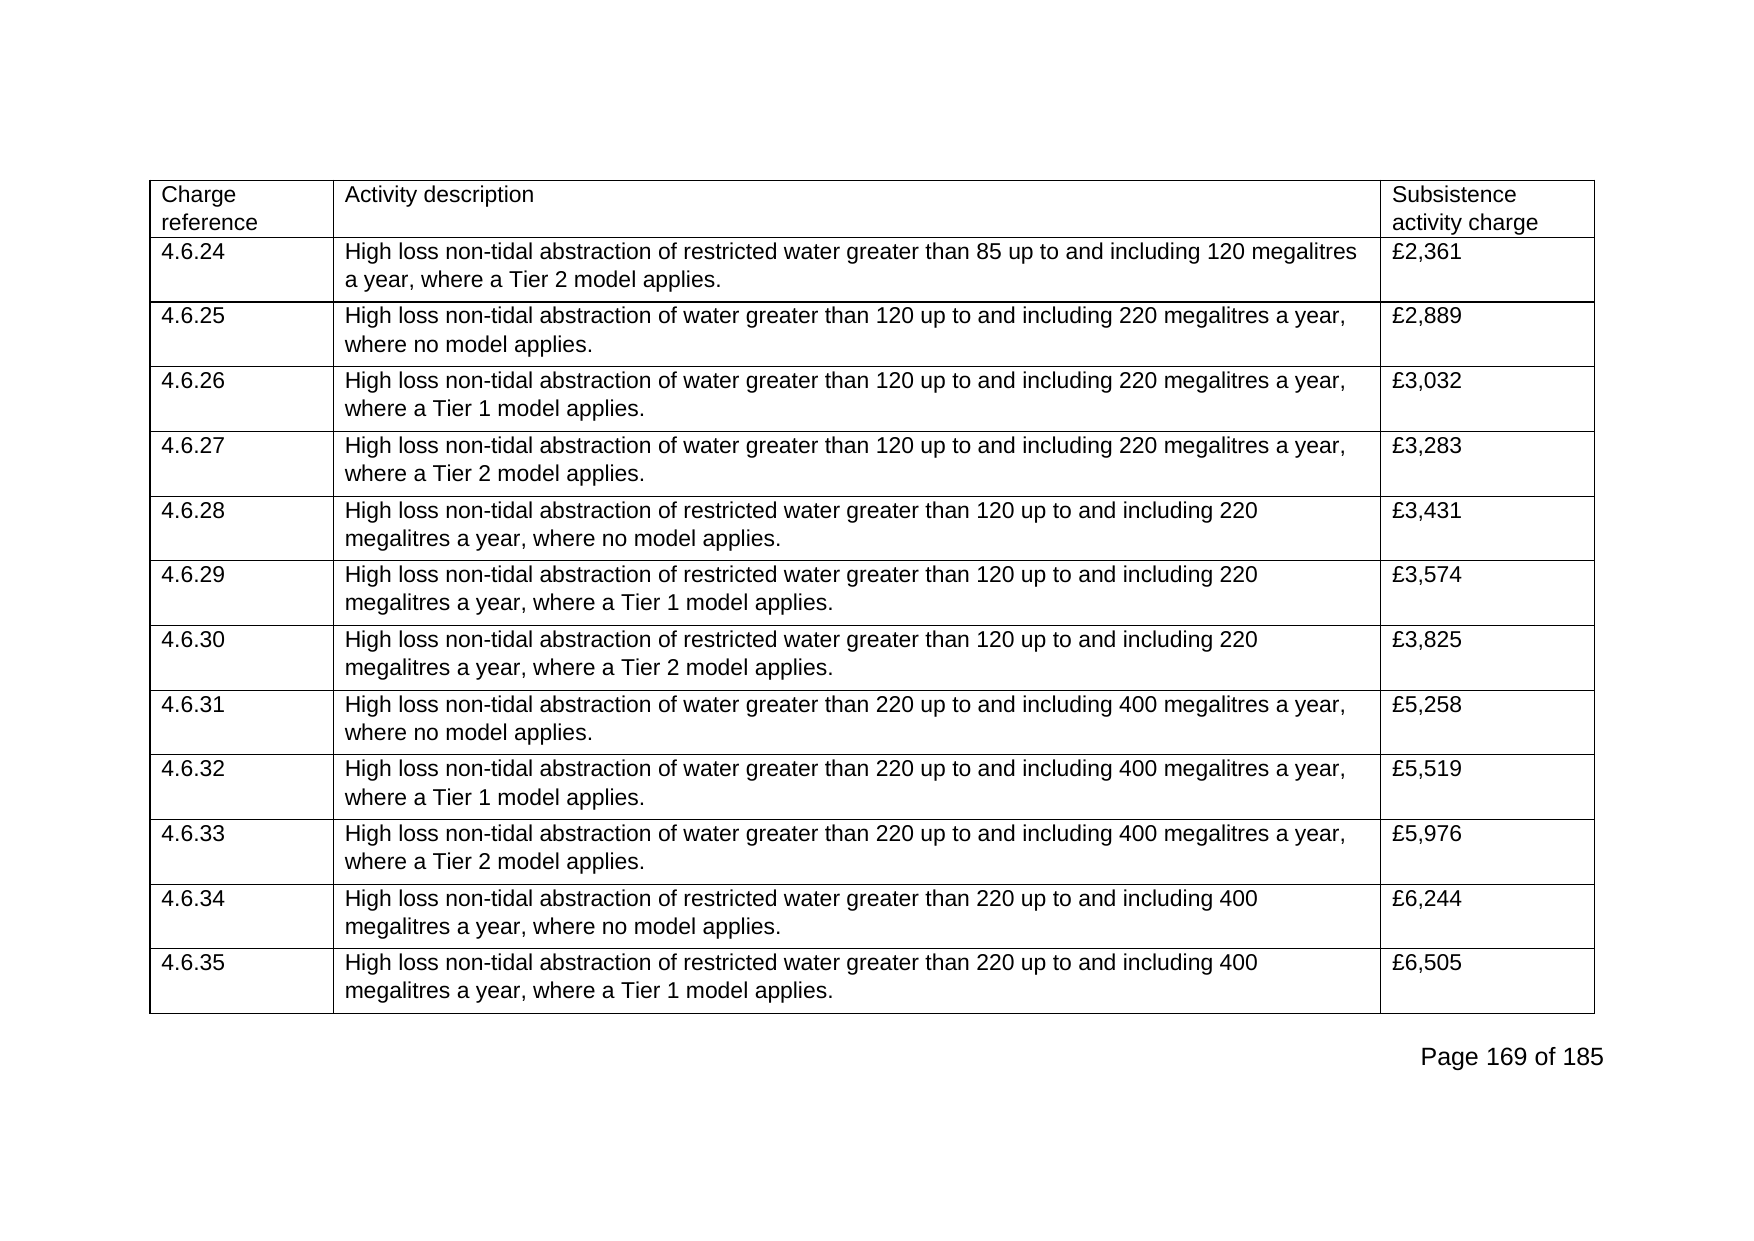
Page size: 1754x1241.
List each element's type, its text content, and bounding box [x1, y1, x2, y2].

table_cell 4.6.28 [151, 497, 333, 560]
table_cell £2,361 [1381, 238, 1594, 301]
table_cell High loss non-tidal abstraction of water greater than 220 up to and including 400 megalitres a year, where no model applies. [334, 691, 1380, 754]
table_cell High loss non-tidal abstraction of restricted water greater than 220 up to and including 400 megalitres a year, where no model applies. [334, 885, 1380, 948]
table_cell £5,258 [1381, 691, 1594, 754]
table_cell High loss non-tidal abstraction of water greater than 220 up to and including 400 megalitres a year, where a Tier 1 model applies. [334, 755, 1380, 819]
table_cell £3,825 [1381, 626, 1594, 689]
table_cell £3,431 [1381, 497, 1594, 560]
table_cell £6,505 [1381, 949, 1594, 1013]
table_cell 4.6.30 [151, 626, 333, 689]
table_cell High loss non-tidal abstraction of restricted water greater than 120 up to and including 220 megalitres a year, where no model applies. [334, 497, 1380, 560]
table_cell £3,283 [1381, 432, 1594, 496]
table_cell High loss non-tidal abstraction of water greater than 120 up to and including 220 megalitres a year, where a Tier 2 model applies. [334, 432, 1380, 496]
table_header Charge reference [151, 181, 333, 237]
table_cell 4.6.26 [151, 367, 333, 431]
table_cell 4.6.29 [151, 561, 333, 625]
table_cell £3,574 [1381, 561, 1594, 625]
table_cell 4.6.33 [151, 820, 333, 884]
table_cell £6,244 [1381, 885, 1594, 948]
table_cell High loss non-tidal abstraction of restricted water greater than 85 up to and including 120 megalitres a year, where a Tier 2 model applies. [334, 238, 1380, 301]
table_cell 4.6.25 [151, 303, 333, 366]
table_cell 4.6.35 [151, 949, 333, 1013]
table_cell High loss non-tidal abstraction of water greater than 120 up to and including 220 megalitres a year, where a Tier 1 model applies. [334, 367, 1380, 431]
table_cell High loss non-tidal abstraction of restricted water greater than 220 up to and including 400 megalitres a year, where a Tier 1 model applies. [334, 949, 1380, 1013]
table_cell 4.6.34 [151, 885, 333, 948]
table_cell High loss non-tidal abstraction of restricted water greater than 120 up to and including 220 megalitres a year, where a Tier 1 model applies. [334, 561, 1380, 625]
table_cell High loss non-tidal abstraction of water greater than 120 up to and including 220 megalitres a year, where no model applies. [334, 303, 1380, 366]
table_cell High loss non-tidal abstraction of water greater than 220 up to and including 400 megalitres a year, where a Tier 2 model applies. [334, 820, 1380, 884]
table_cell 4.6.24 [151, 238, 333, 301]
table_header Activity description [334, 181, 1380, 237]
table_cell 4.6.32 [151, 755, 333, 819]
table_cell £5,976 [1381, 820, 1594, 884]
table_cell High loss non-tidal abstraction of restricted water greater than 120 up to and including 220 megalitres a year, where a Tier 2 model applies. [334, 626, 1380, 689]
table_cell 4.6.31 [151, 691, 333, 754]
table_cell 4.6.27 [151, 432, 333, 496]
table_cell £5,519 [1381, 755, 1594, 819]
table_cell £2,889 [1381, 303, 1594, 366]
table_header Subsistence activity charge [1381, 181, 1594, 237]
table_cell £3,032 [1381, 367, 1594, 431]
